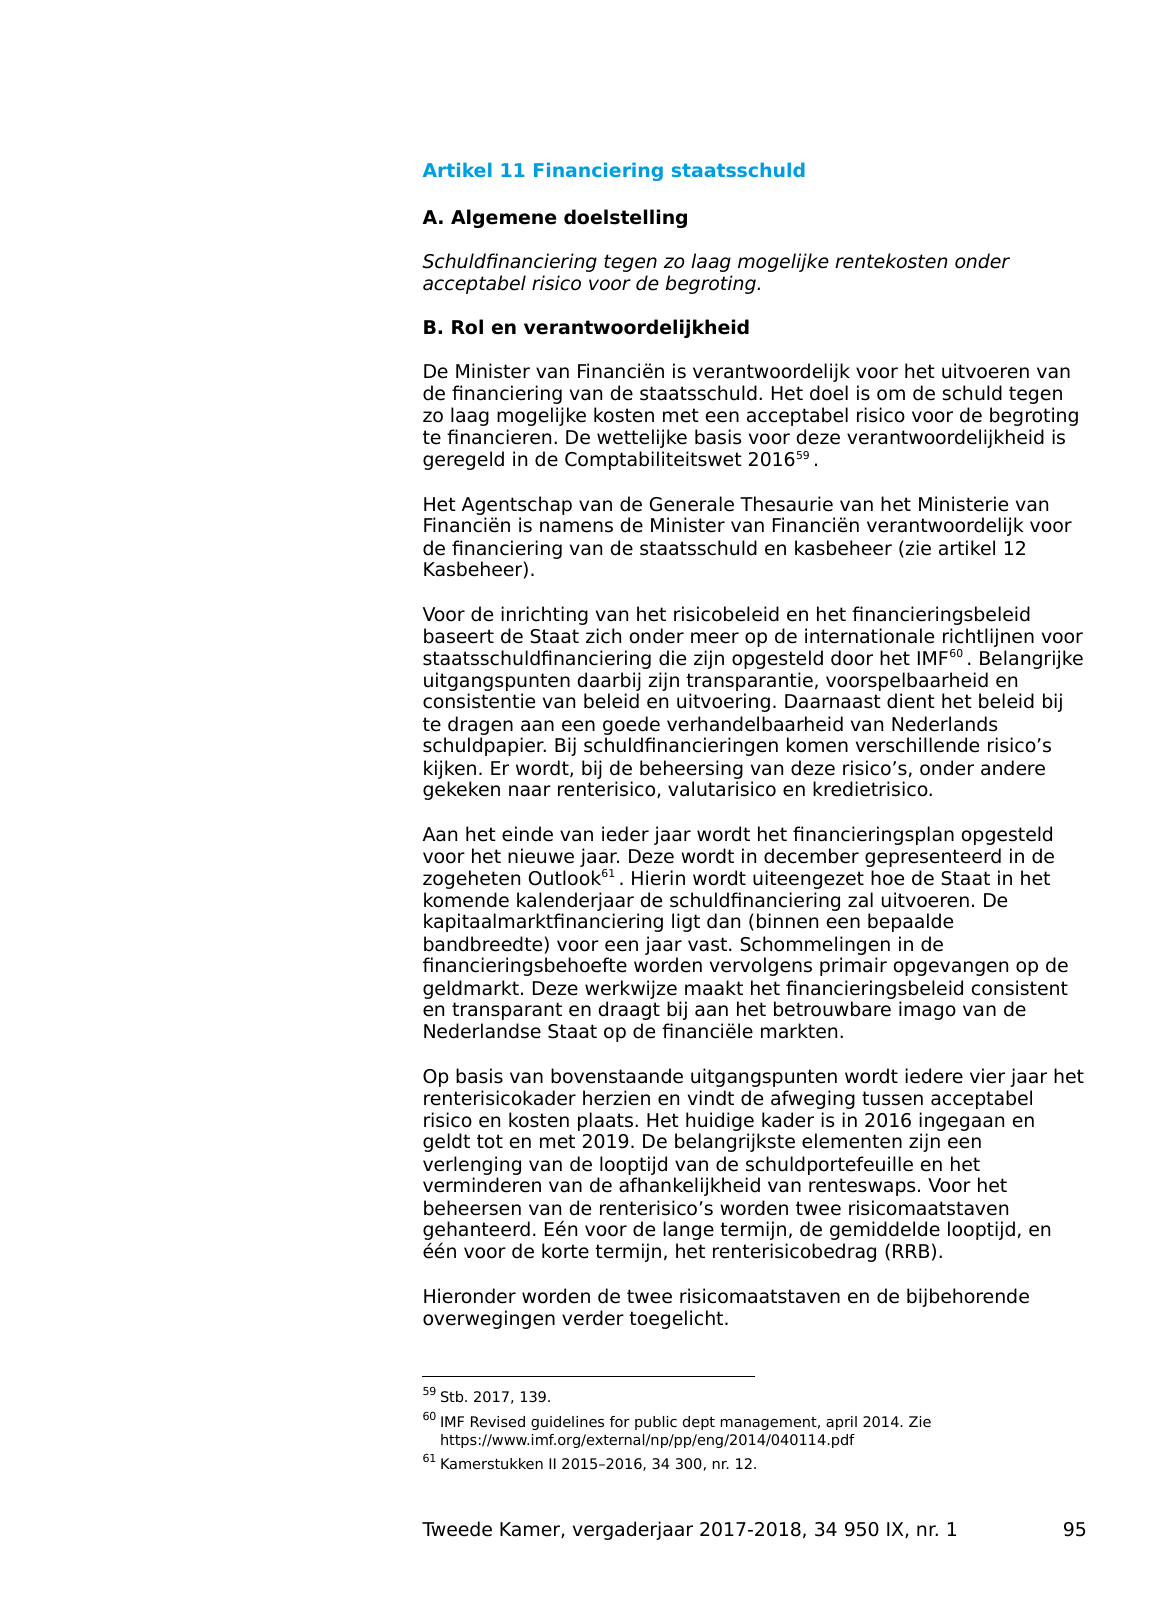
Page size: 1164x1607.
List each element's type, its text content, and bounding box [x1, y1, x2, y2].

text Het Agentschap van de Generale Thesaurie van het Ministerie van Financiën is namens de Minister van Financiën verantwoordelijk voor de financiering van de staatsschuld en kasbeheer (zie artikel 12 Kasbeheer). [422, 493, 1087, 581]
text Voor de inrichting van het risicobeleid en het financieringsbeleid baseert de Staat zich onder meer op de internationale richtlijnen voor staatsschuldfinanciering die zijn opgesteld door het IMF. Belangrijke uitgangspunten daarbij zijn transparantie, voorspelbaarheid en consistentie van beleid en uitvoering. Daarnaast dient het beleid bij te dragen aan een goede verhandelbaarheid van Nederlands schuldpapier. Bij schuldfinancieringen komen verschillende risico’s kijken. Er wordt, bij de beheersing van deze risico’s, onder andere gekeken naar renterisico, valutarisico en kredietrisico. [422, 603, 1087, 801]
text Kamerstukken II 2015–2016, 34 300, nr. 12. [422, 1452, 1087, 1474]
text De Minister van Financiën is verantwoordelijk voor het uitvoeren van de financiering van de staatsschuld. Het doel is om de schuld tegen zo laag mogelijke kosten met een acceptabel risico voor de begroting te financieren. De wettelijke basis voor deze verantwoordelijkheid is geregeld in de Comptabiliteitswet 2016. [422, 361, 1087, 471]
text Op basis van bovenstaande uitgangspunten wordt iedere vier jaar het renterisicokader herzien en vindt de afweging tussen acceptabel risico en kosten plaats. Het huidige kader is in 2016 ingegaan en geldt tot en met 2019. De belangrijkste elementen zijn een verlenging van de looptijd van de schuldportefeuille en het verminderen van de afhankelijkheid van renteswaps. Voor het beheersen van de renterisico’s worden twee risicomaatstaven gehanteerd. Eén voor de lange termijn, de gemiddelde looptijd, en één voor de korte termijn, het renterisicobedrag (RRB). [422, 1066, 1087, 1263]
subtitle Artikel 11 Financiering staatsschuld [422, 160, 1087, 182]
subtitle B. Rol en verantwoordelijkheid [422, 317, 1087, 339]
subtitle A. Algemene doelstelling [422, 207, 1087, 229]
text Aan het einde van ieder jaar wordt het financieringsplan opgesteld voor het nieuwe jaar. Deze wordt in december gepresenteerd in de zogeheten Outlook. Hierin wordt uiteengezet hoe de Staat in het komende kalenderjaar de schuldfinanciering zal uitvoeren. De kapitaalmarktfinanciering ligt dan (binnen een bepaalde bandbreedte) voor een jaar vast. Schommelingen in de financieringsbehoefte worden vervolgens primair opgevangen op de geldmarkt. Deze werkwijze maakt het financieringsbeleid consistent en transparant en draagt bij aan het betrouwbare imago van de Nederlandse Staat op de financiële markten. [422, 823, 1087, 1043]
text Schuldfinanciering tegen zo laag mogelijke rentekosten onder acceptabel risico voor de begroting. [422, 251, 1087, 295]
text IMF Revised guidelines for public dept management, april 2014. Zie https://www.imf.org/external/np/pp/eng/2014/040114.pdf [422, 1410, 1087, 1449]
text Hieronder worden de twee risicomaatstaven en de bijbehorende overwegingen verder toegelicht. [422, 1286, 1087, 1329]
text Stb. 2017, 139. [422, 1385, 1087, 1407]
